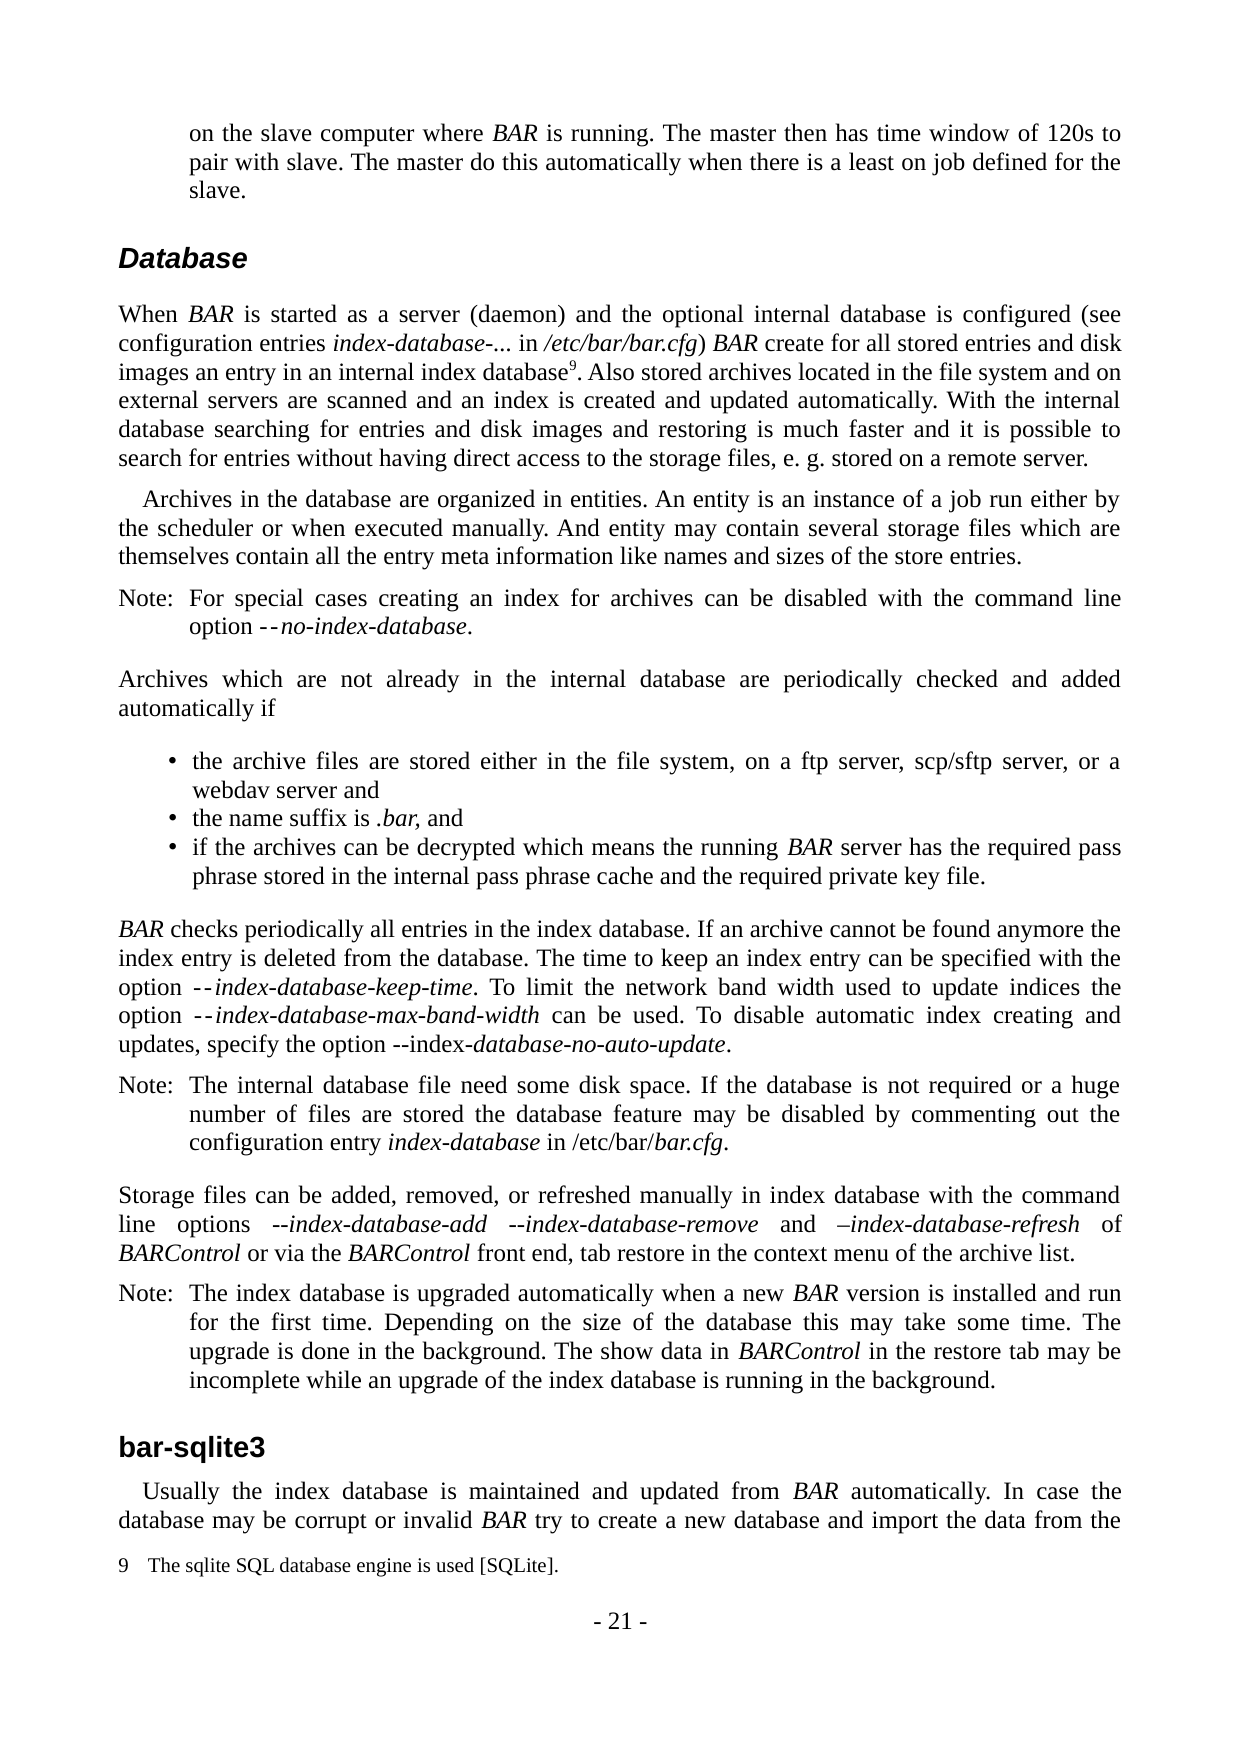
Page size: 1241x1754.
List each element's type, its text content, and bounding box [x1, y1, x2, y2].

subtitle Database [118, 241, 1122, 275]
subtitle bar-sqlite3 [118, 1430, 1122, 1464]
text on the slave computer where BAR is running. The master then has time window of 120s to pair with slave. The master do this automatically when there is a least on job defined for the slave. [118, 118, 1122, 204]
text Usually the index database is maintained and updated from BAR automatically. In case the database may be corrupt or invalid BAR try to create a new database and import the data from the [118, 1476, 1122, 1534]
text Storage files can be added, removed, or refreshed manually in index database with the command line options --index-database-add --index-database-remove and –index-database-refresh of BARControl or via the BARControl front end, tab restore in the context menu of the archive list. [118, 1180, 1122, 1266]
text The sqlite SQL database engine is used [SQLite]. [118, 1553, 1122, 1577]
text BAR checks periodically all entries in the index database. If an archive cannot be found anymore the index entry is deleted from the database. The time to keep an index entry can be specified with the option ‑‑index-database-keep-time. To limit the network band width used to update indices the option ‑‑index-database-max-band-width can be used. To disable automatic index creating and updates, specify the option ‑‑index-database-no-auto-update. [118, 914, 1122, 1058]
text When BAR is started as a server (daemon) and the optional internal database is configured (see configuration entries index-database-... in /etc/bar/bar.cfg) BAR create for all stored entries and disk images an entry in an internal index database. Also stored archives located in the file system and on external servers are scanned and an index is created and updated automatically. With the internal database searching for entries and disk images and restoring is much faster and it is possible to search for entries without having direct access to the storage files, e. g. stored on a remote server. [118, 299, 1122, 472]
list the archive files are stored either in the file system, on a ftp server, scp/sftp server, or a webdav server and [168, 746, 1122, 803]
text Note: The internal database file need some disk space. If the database is not required or a huge number of files are stored the database feature may be disabled by commenting out the configuration entry index-database in /etc/bar/bar.cfg. [118, 1070, 1122, 1156]
list if the archives can be decrypted which means the running BAR server has the required pass phrase stored in the internal pass phrase cache and the required private key file. [168, 832, 1122, 890]
text Note: The index database is upgraded automatically when a new BAR version is installed and run for the first time. Depending on the size of the database this may take some time. The upgrade is done in the background. The show data in BARControl in the restore tab may be incomplete while an upgrade of the index database is running in the background. [118, 1278, 1122, 1393]
text Archives which are not already in the internal database are periodically checked and added automatically if [118, 664, 1122, 722]
text Note: For special cases creating an index for archives can be disabled with the command line option ‑‑no-index-database. [118, 583, 1122, 640]
list the name suffix is .bar, and [168, 803, 1122, 832]
text Archives in the database are organized in entities. An entity is an instance of a job run either by the scheduler or when executed manually. And entity may contain several storage files which are themselves contain all the entry meta information like names and sizes of the store entries. [118, 484, 1122, 570]
